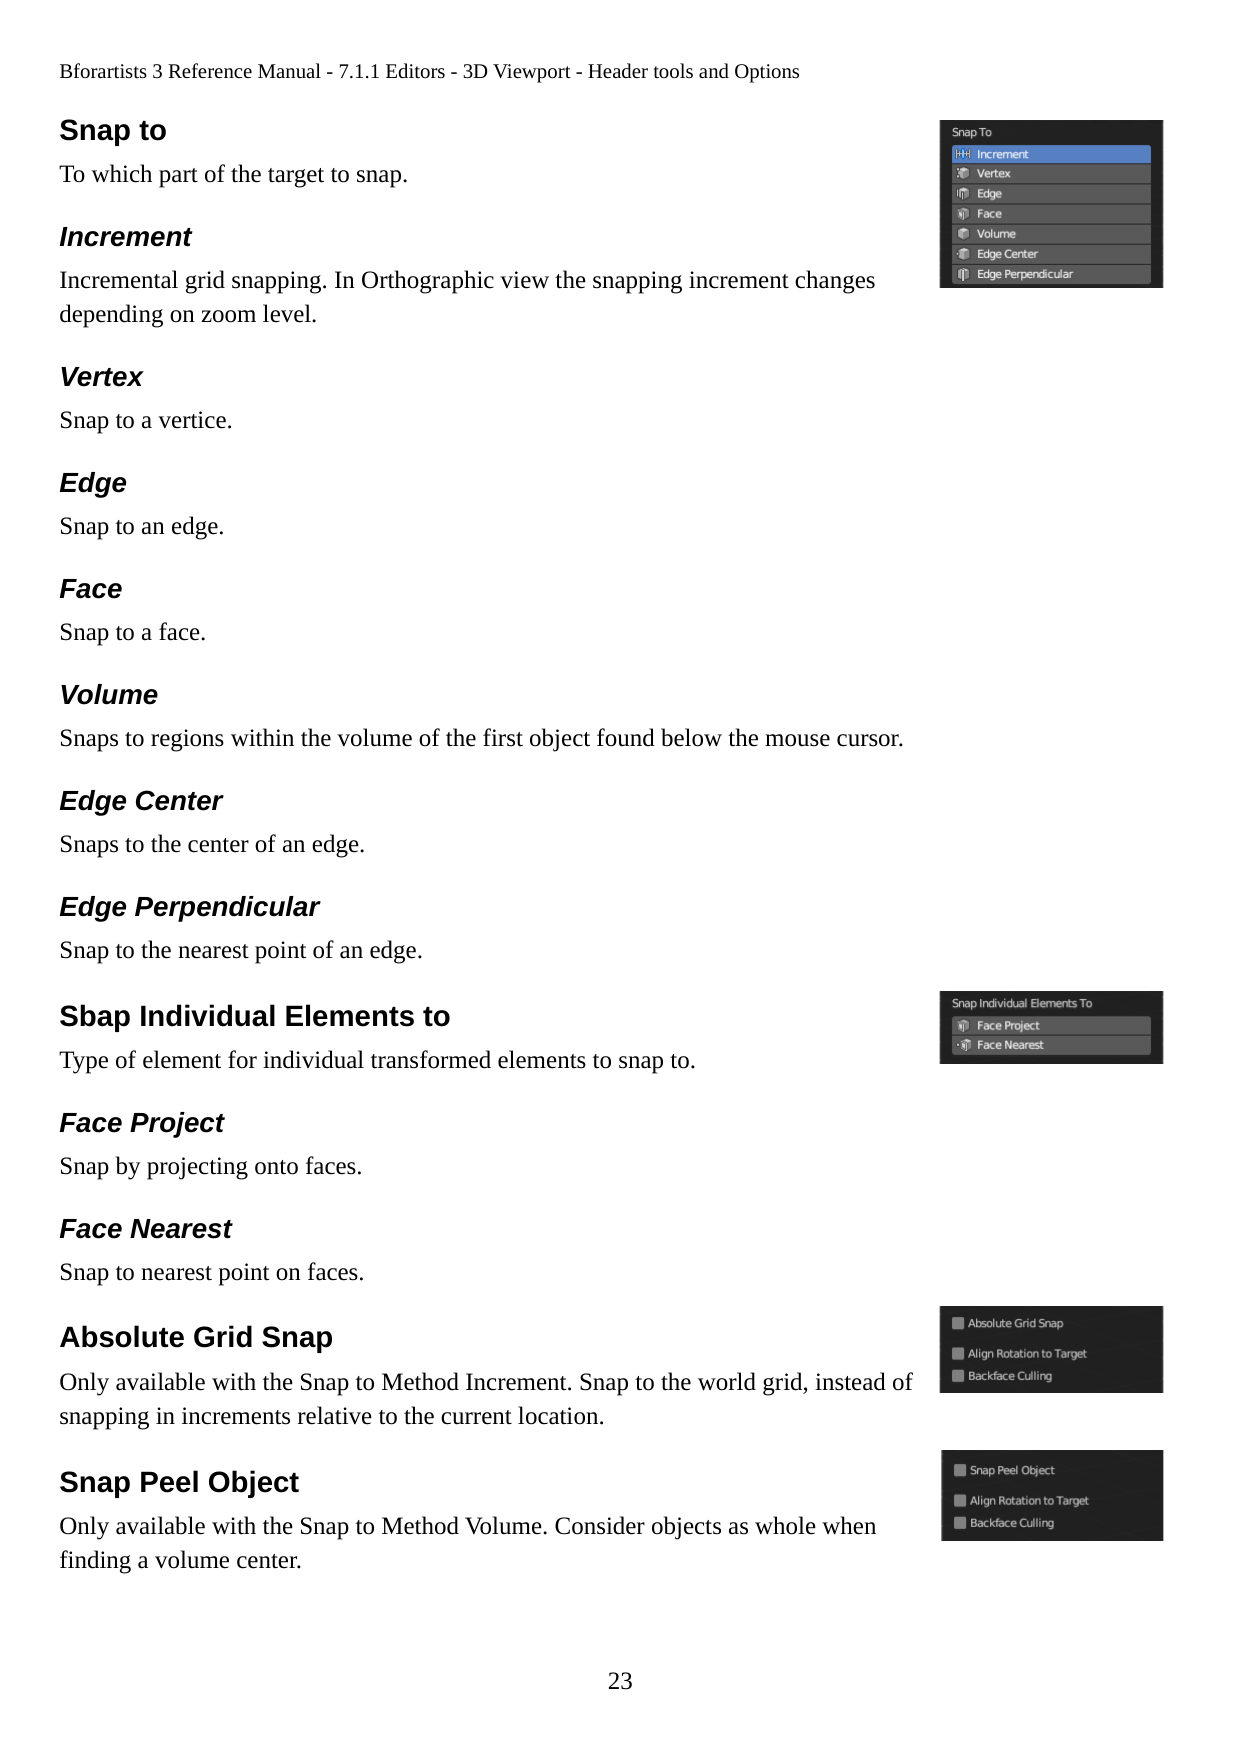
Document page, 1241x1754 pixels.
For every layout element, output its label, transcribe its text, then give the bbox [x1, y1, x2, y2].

subtitle [1164, 220, 1181, 252]
subtitle Face [59, 573, 1181, 604]
text Type of element for individual transformed elements to snap to. [59, 1045, 1181, 1073]
subtitle Absolute Grid Snap [59, 1320, 939, 1354]
subtitle Face Nearest [59, 1212, 1181, 1244]
subtitle Edge Perpendicular [59, 891, 1181, 922]
subtitle [1164, 998, 1181, 1032]
text Incremental grid snapping. In Orthographic view the snapping increment changes depending on zoom level. [59, 265, 1181, 328]
picture [941, 1450, 1164, 1541]
text Snaps to regions within the volume of the first object found below the mouse cursor. [59, 723, 1181, 752]
picture [939, 1306, 1164, 1393]
text Only available with the Snap to Method Increment. Snap to the world grid, instead of snapping in increments relative to the current location. [59, 1367, 1181, 1430]
subtitle Increment [59, 220, 939, 252]
text To which part of the target to snap. [59, 159, 939, 188]
subtitle Edge Center [59, 784, 1181, 816]
text Snap to the nearest point of an edge. [59, 935, 1181, 964]
text Snap by projecting onto faces. [59, 1151, 1181, 1179]
subtitle [1164, 1465, 1181, 1498]
text Snaps to the center of an edge. [59, 829, 1181, 858]
text Snap to an edge. [59, 511, 1181, 540]
subtitle Vertex [59, 361, 1181, 393]
subtitle Volume [59, 679, 1181, 711]
subtitle Snap to [59, 113, 1181, 146]
subtitle Edge [59, 467, 1181, 499]
subtitle Sbap Individual Elements to [59, 998, 939, 1032]
subtitle Face Project [59, 1106, 1181, 1138]
text Snap to a vertice. [59, 405, 1181, 434]
subtitle [1164, 1320, 1181, 1354]
text Only available with the Snap to Method Volume. Consider objects as whole when finding a volume center. [59, 1511, 1181, 1574]
picture [939, 991, 1164, 1064]
subtitle Snap Peel Object [59, 1465, 941, 1498]
text Snap to a face. [59, 617, 1181, 646]
picture [939, 120, 1164, 288]
text Snap to nearest point on faces. [59, 1257, 1181, 1285]
